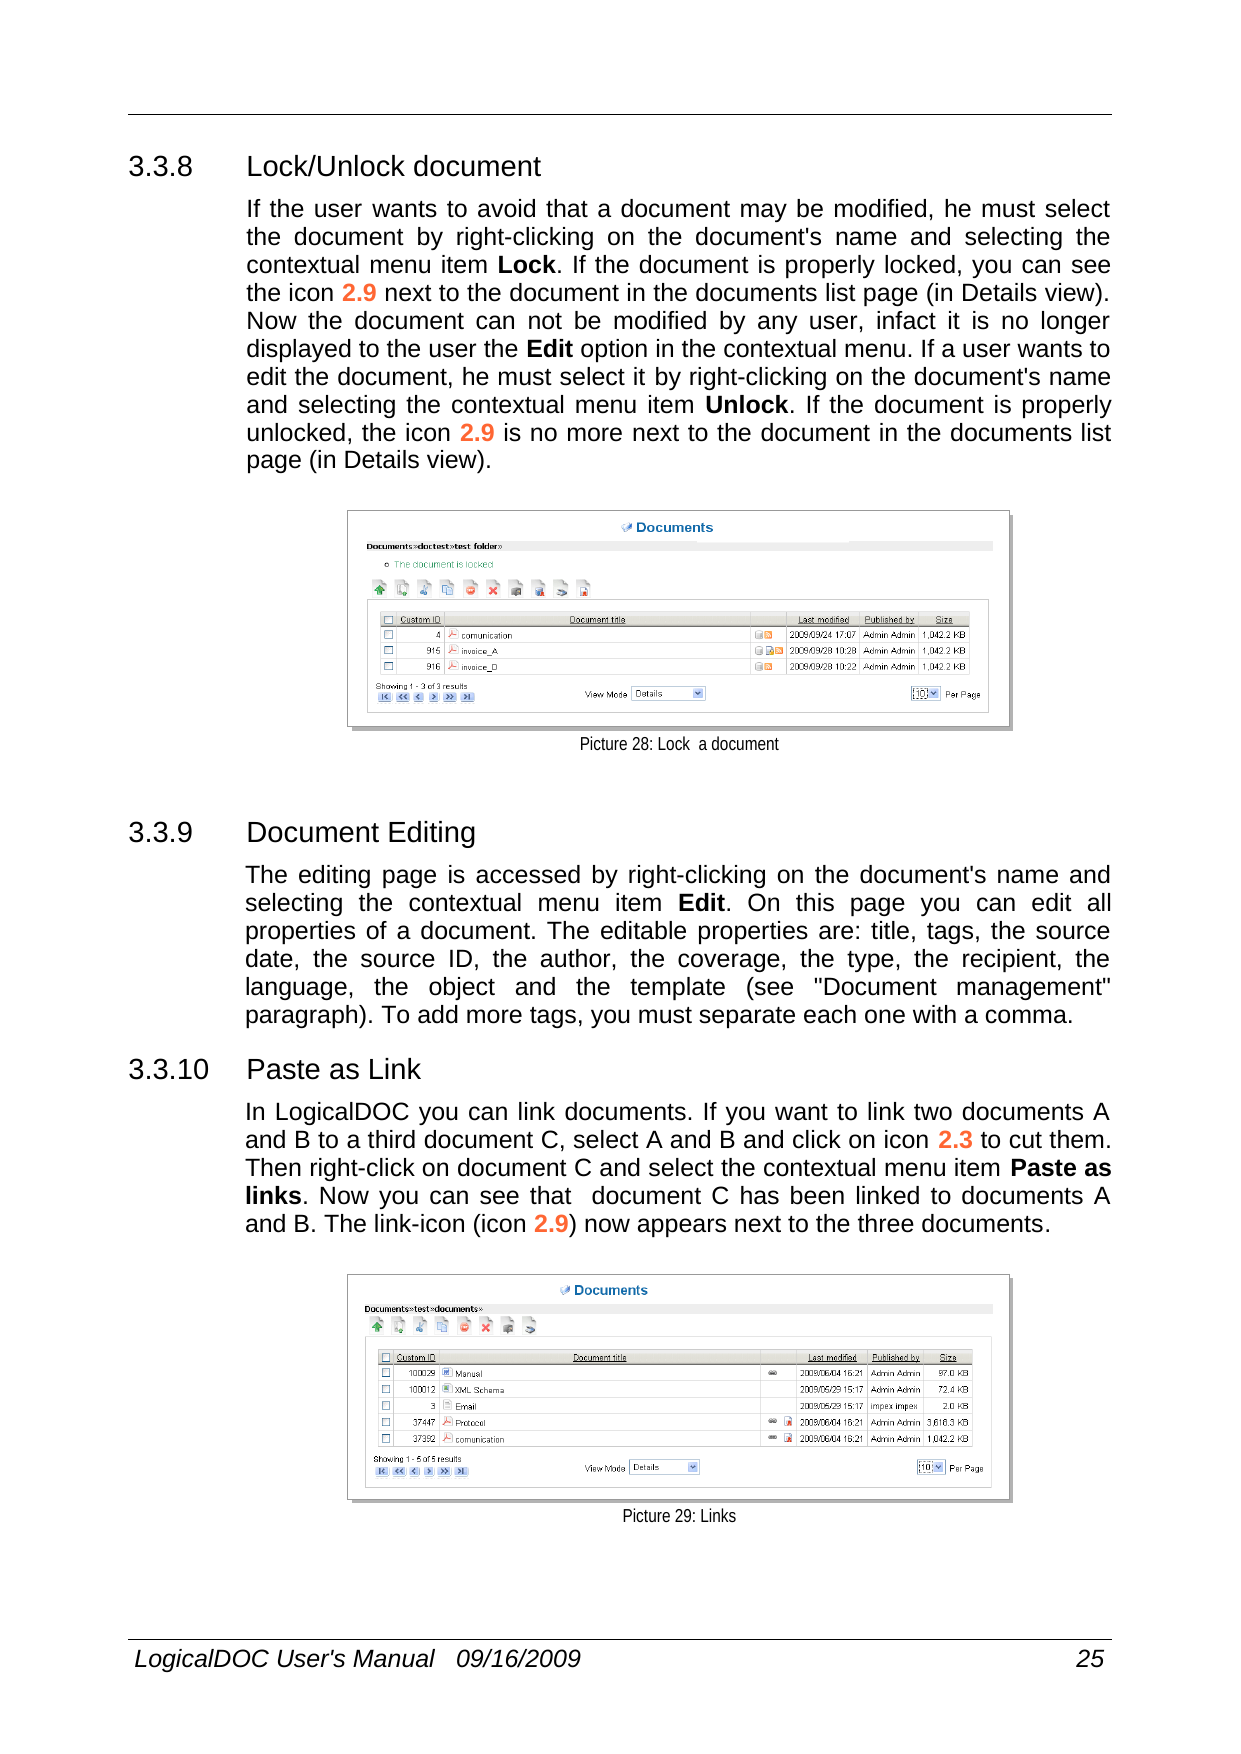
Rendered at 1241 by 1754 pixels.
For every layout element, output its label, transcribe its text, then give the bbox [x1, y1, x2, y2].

subtitle Document Editing [128, 816, 1112, 848]
subtitle Lock/Unlock document [128, 150, 1112, 183]
text The editing page is accessed by right-clicking on the document's name and selecting the contextual menu item Edit. On this page you can edit all properties of a document. The editable properties are: title, tags, the source date, the source ID, the author, the coverage, the type, the recipient, the language, the object and the template (see "Document management" paragraph). To add more tags, you must separate each one with a comma. [245, 861, 1112, 1028]
subtitle Paste as Link [128, 1053, 1112, 1086]
text In LogicalDOC you can link documents. If you want to link two documents A and B to a third document C, select A and B and click on icon 2.3 to cut them. Then right-click on document C and select the contextual menu item Paste as links. Now you can see that document C has been linked to documents A and B. The link-icon (icon 2.9) now appears next to the three documents. [245, 1098, 1112, 1238]
text Picture 28: Lock a document [347, 727, 1011, 754]
text If the user wants to avoid that a document may be modified, he must select the document by right-clicking on the document's name and selecting the contextual menu item Lock. If the document is properly locked, you can see the icon 2.9 next to the document in the documents list page (in Details view). Now the document can not be modified by any user, infact it is no longer displayed to the user the Edit option in the contextual menu. If a user wants to edit the document, he must select it by right-clicking on the document's name and selecting the contextual menu item Unlock. If the document is properly unlocked, the icon 2.9 is no more next to the document in the documents list page (in Details view). [246, 195, 1112, 474]
text Picture 29: Links [347, 1500, 1011, 1526]
